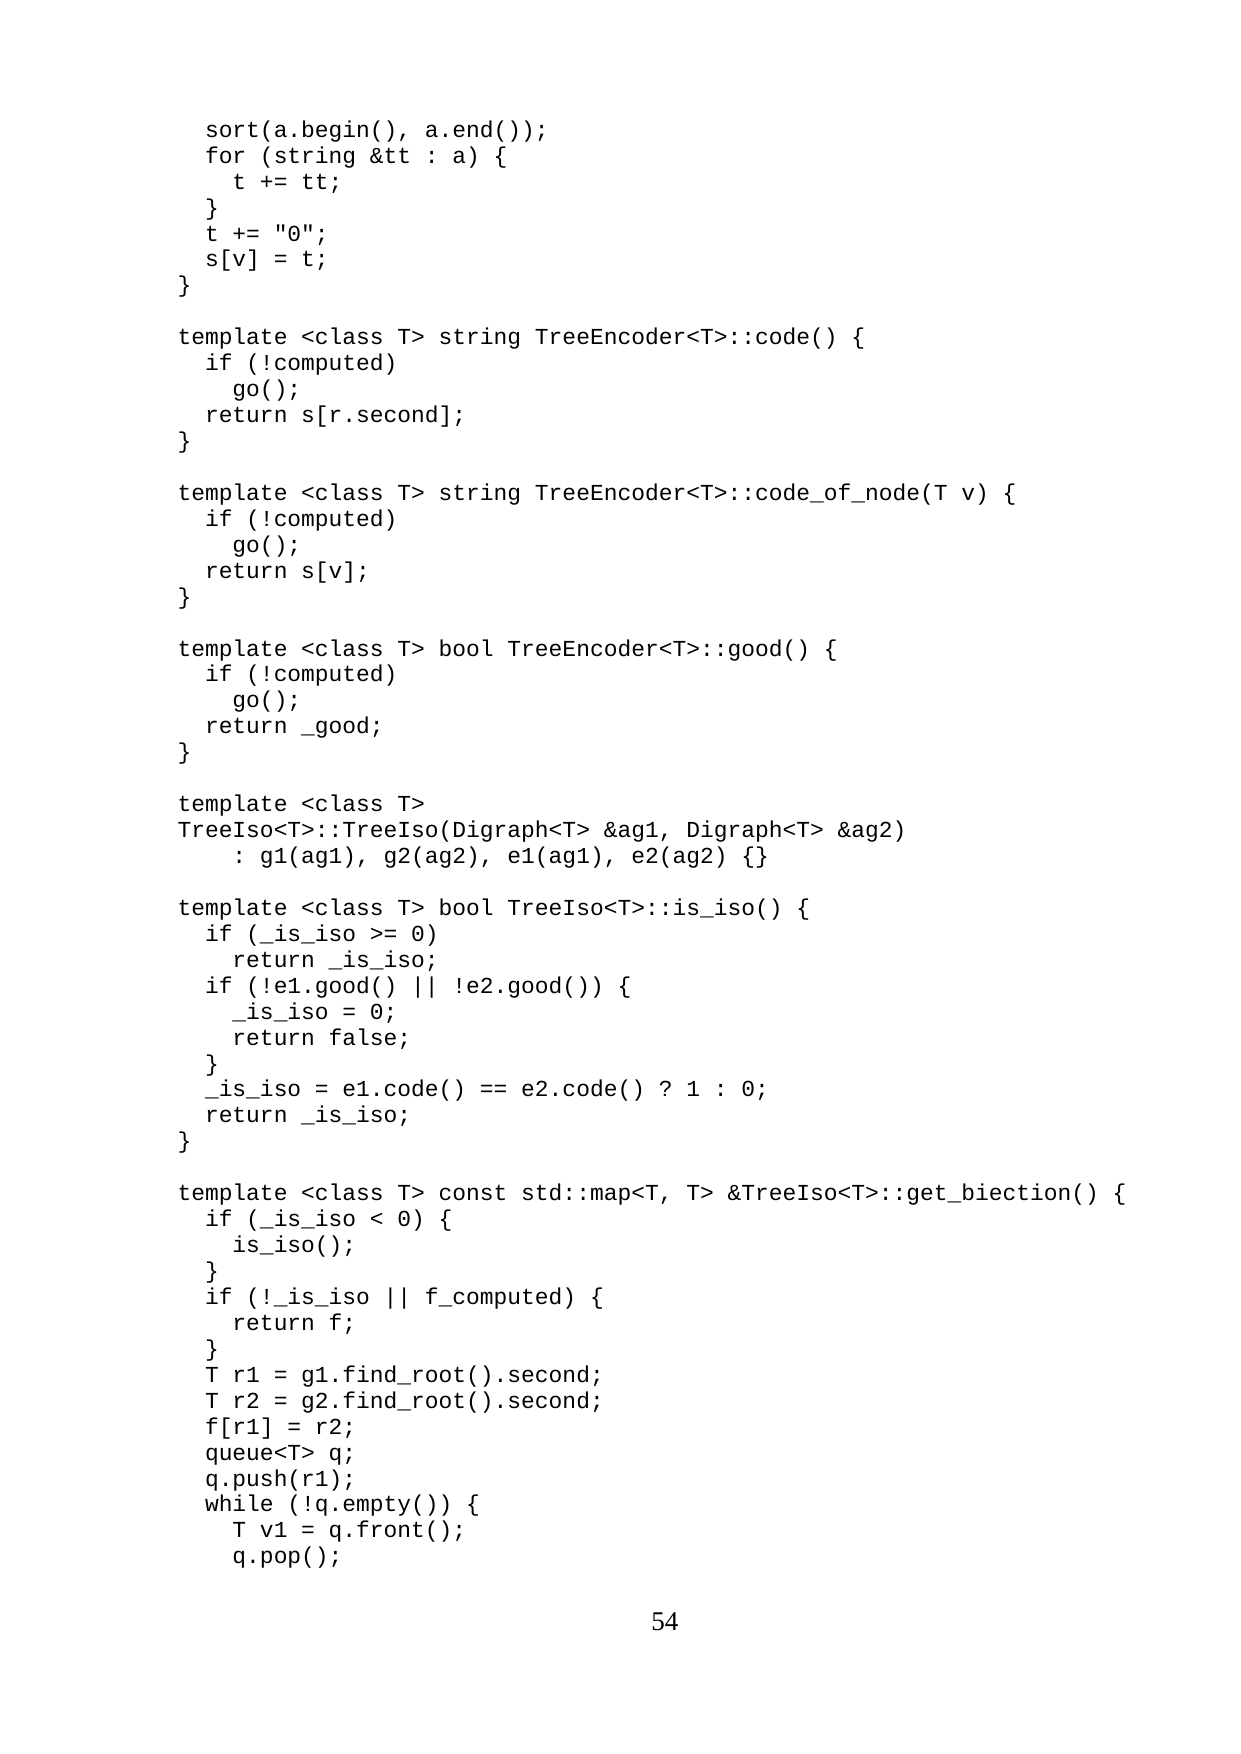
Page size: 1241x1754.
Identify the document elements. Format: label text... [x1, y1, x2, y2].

text t += tt; [177, 170, 1152, 196]
text } [177, 1130, 1152, 1156]
text sort(a.begin(), a.end()); [177, 118, 1152, 144]
text } [177, 1259, 1152, 1285]
text if (_is_iso < 0) { [177, 1207, 1152, 1233]
text _is_iso = 0; [177, 1000, 1152, 1026]
text if (!computed) [177, 663, 1152, 689]
text } [177, 1337, 1152, 1363]
text template <class T> string TreeEncoder<T>::code() { [177, 326, 1152, 352]
text } [177, 585, 1152, 611]
text T r2 = g2.find_root().second; [177, 1389, 1152, 1415]
text return _is_iso; [177, 1104, 1152, 1130]
text template <class T> string TreeEncoder<T>::code_of_node(T v) { [177, 481, 1152, 507]
text if (!e1.good() || !e2.good()) { [177, 974, 1152, 1000]
text return s[v]; [177, 559, 1152, 585]
text return s[r.second]; [177, 403, 1152, 429]
text return _good; [177, 715, 1152, 741]
text f[r1] = r2; [177, 1415, 1152, 1441]
text q.push(r1); [177, 1467, 1152, 1493]
text return f; [177, 1311, 1152, 1337]
text _is_iso = e1.code() == e2.code() ? 1 : 0; [177, 1078, 1152, 1104]
text s[v] = t; [177, 248, 1152, 274]
text } [177, 1052, 1152, 1078]
text if (_is_iso >= 0) [177, 922, 1152, 948]
text } [177, 196, 1152, 222]
text template <class T> const std::map<T, T> &TreeIso<T>::get_biection() { [177, 1182, 1152, 1207]
text q.pop(); [177, 1545, 1152, 1571]
text go(); [177, 689, 1152, 715]
text T v1 = q.front(); [177, 1519, 1152, 1545]
text go(); [177, 533, 1152, 559]
text return false; [177, 1026, 1152, 1052]
text for (string &tt : a) { [177, 144, 1152, 170]
text if (!_is_iso || f_computed) { [177, 1285, 1152, 1311]
text template <class T> [177, 792, 1152, 818]
text } [177, 741, 1152, 767]
text if (!computed) [177, 352, 1152, 377]
text queue<T> q; [177, 1441, 1152, 1467]
text go(); [177, 377, 1152, 403]
text TreeIso<T>::TreeIso(Digraph<T> &ag1, Digraph<T> &ag2) [177, 818, 1152, 844]
text : g1(ag1), g2(ag2), e1(ag1), e2(ag2) {} [177, 844, 1152, 870]
text if (!computed) [177, 507, 1152, 533]
text t += "0"; [177, 222, 1152, 248]
text template <class T> bool TreeIso<T>::is_iso() { [177, 896, 1152, 922]
text while (!q.empty()) { [177, 1493, 1152, 1519]
text } [177, 429, 1152, 455]
text T r1 = g1.find_root().second; [177, 1363, 1152, 1389]
text is_iso(); [177, 1233, 1152, 1259]
text return _is_iso; [177, 948, 1152, 974]
text } [177, 274, 1152, 300]
text template <class T> bool TreeEncoder<T>::good() { [177, 637, 1152, 663]
